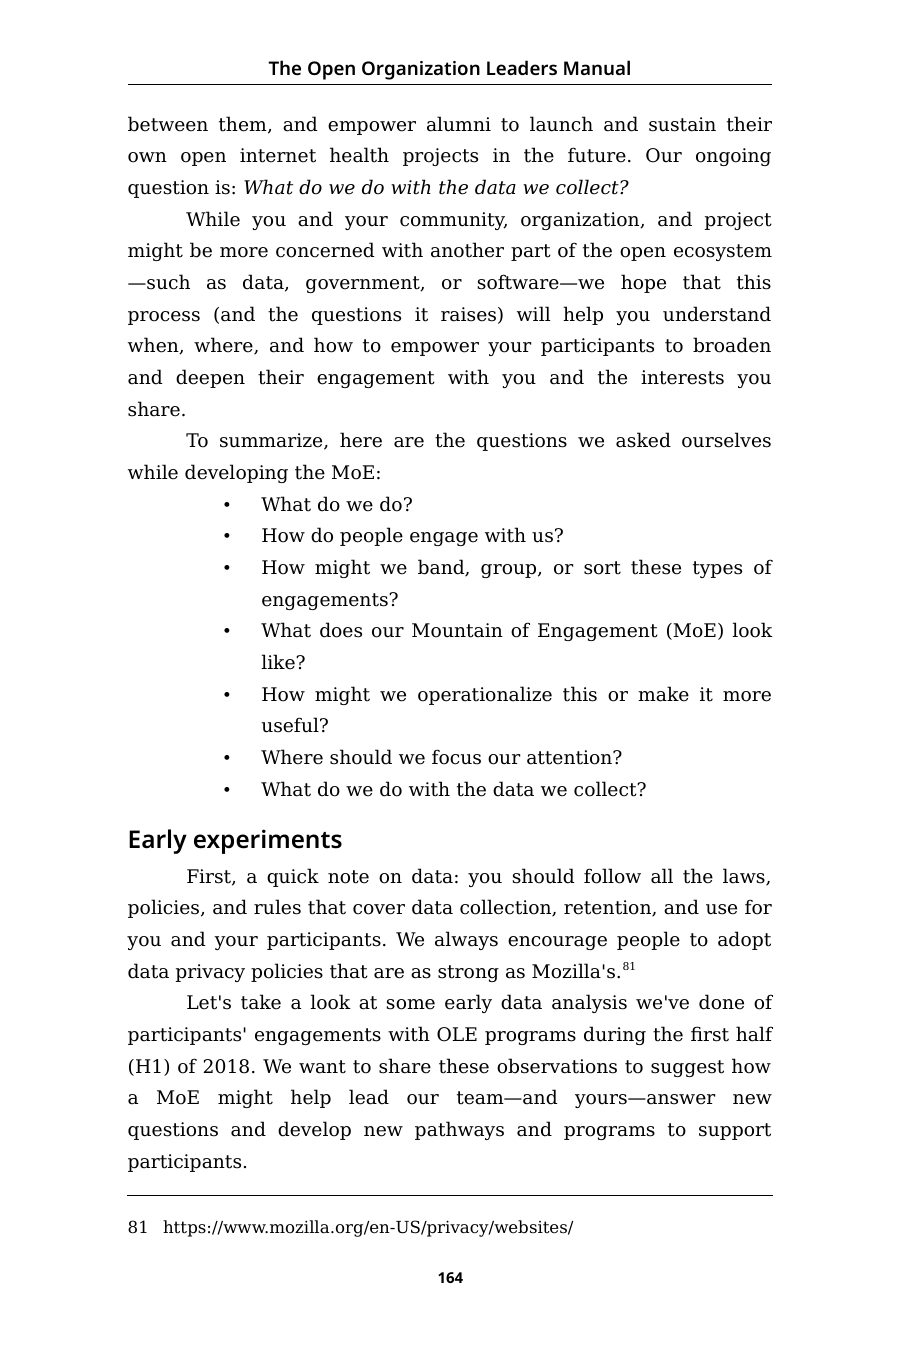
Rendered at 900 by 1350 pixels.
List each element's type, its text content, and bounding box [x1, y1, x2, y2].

list How might we operationalize this or make it more useful? [223, 684, 772, 737]
text To summarize, here are the questions we asked ourselves while developing the MoE: [127, 431, 772, 484]
subtitle Early experiments [127, 826, 772, 854]
list How might we band, group, or sort these types of engagements? [223, 557, 772, 611]
list What do we do with the data we collect? [223, 779, 772, 801]
list Where should we focus our attention? [223, 747, 772, 769]
text https://www.mozilla.org/en-US/privacy/websites/ [127, 1218, 772, 1237]
text First, a quick note on data: you should follow all the laws, policies, and rules that cover data collection, retention, and use for you and your participants. We always encourage people to adopt data privacy policies that are as strong as Mozilla's. [127, 866, 772, 983]
list How do people engage with us? [223, 526, 772, 547]
text While you and your community, organization, and project might be more concerned with another part of the open ecosystem—such as data, government, or software—we hope that this process (and the questions it raises) will help you understand when, where, and how to empower your participants to broaden and deepen their engagement with you and the interests you share. [127, 209, 772, 421]
text between them, and empower alumni to launch and sustain their own open internet health projects in the future. Our ongoing question is: What do we do with the data we collect? [127, 114, 772, 199]
list What do we do? [223, 494, 772, 516]
list What does our Mountain of Engagement (MoE) look like? [223, 621, 772, 674]
text Let's take a look at some early data analysis we've done of participants' engagements with OLE programs during the first half (H1) of 2018. We want to share these observations to suggest how a MoE might help lead our team—and yours—answer new questions and develop new pathways and programs to support participants. [127, 992, 772, 1173]
